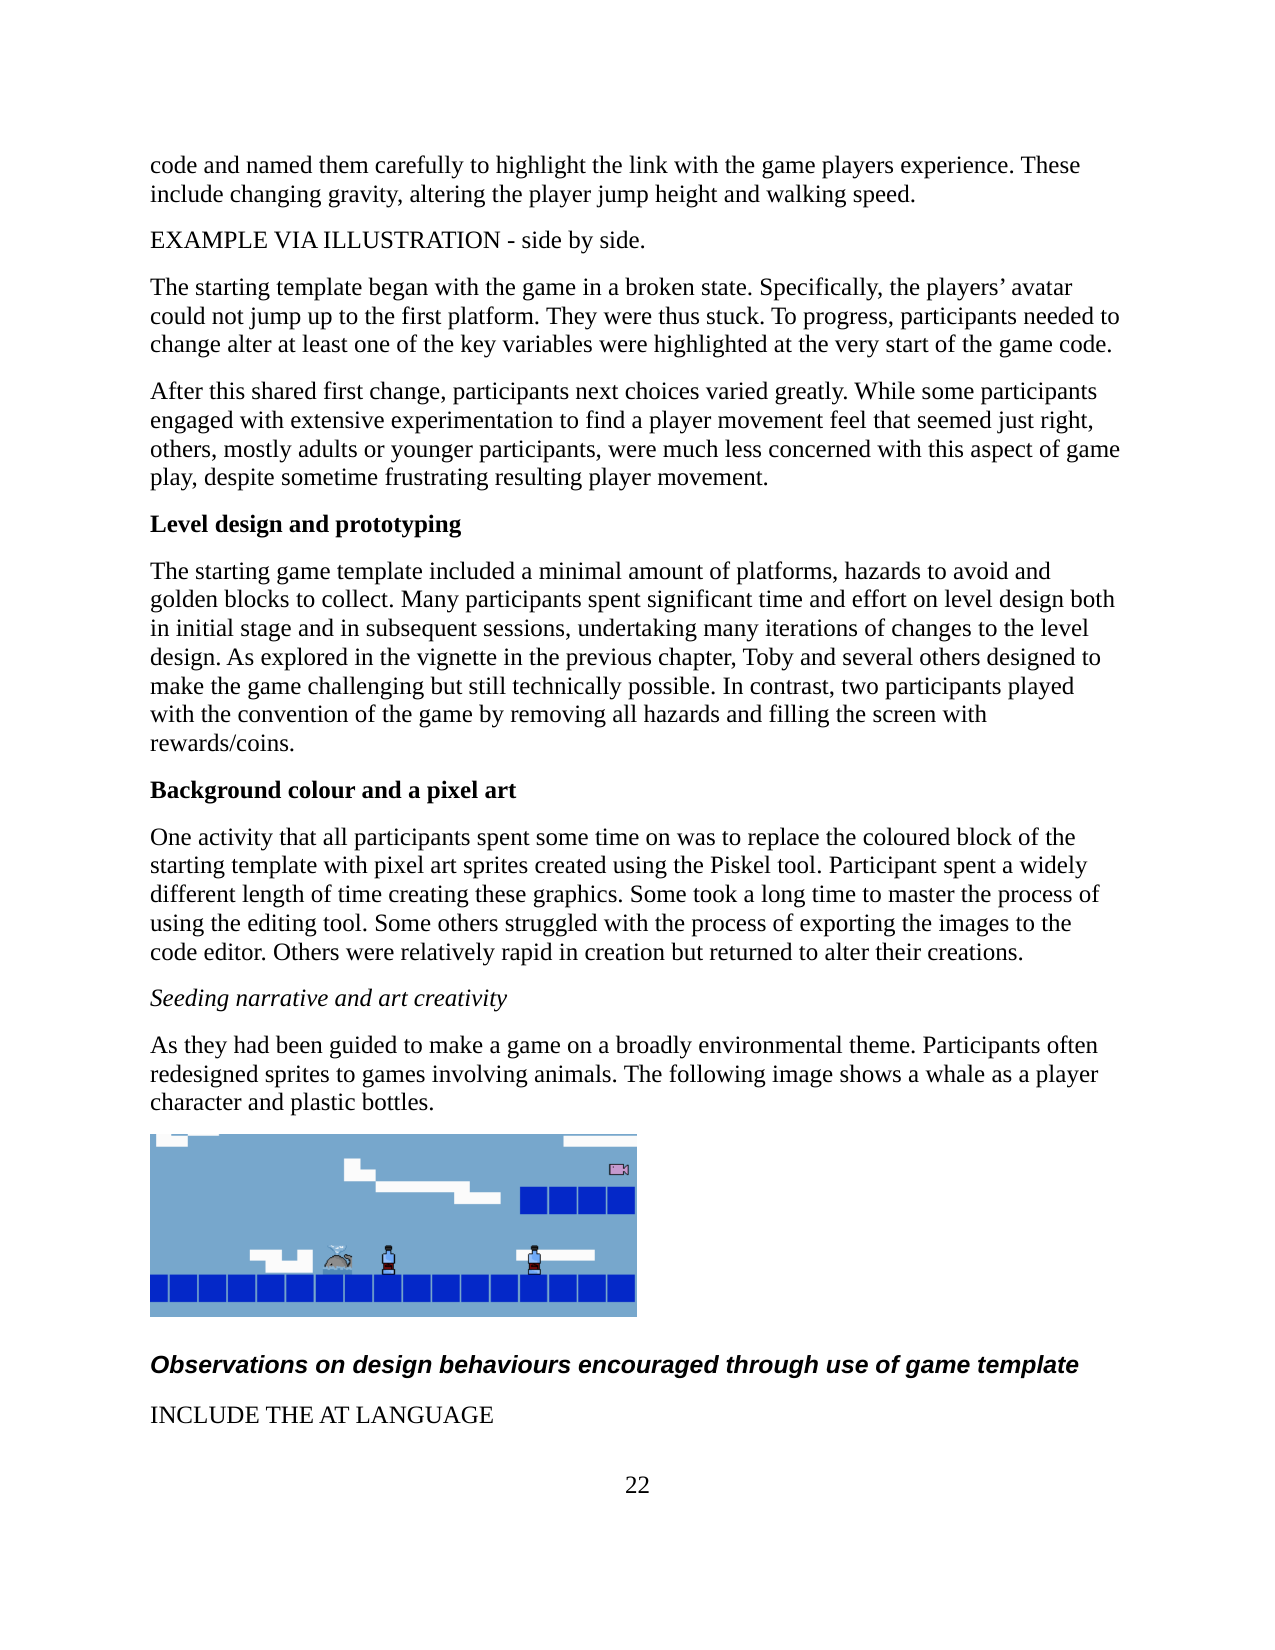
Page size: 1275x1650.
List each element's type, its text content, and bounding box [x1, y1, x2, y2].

text The starting template began with the game in a broken state. Specifically, the players’ avatar could not jump up to the first platform. They were thus stuck. To progress, participants needed to change alter at least one of the key variables were highlighted at the very start of the game code. [150, 272, 1125, 358]
text One activity that all participants spent some time on was to replace the coloured block of the starting template with pixel art sprites created using the Piskel tool. Participant spent a widely different length of time creating these graphics. Some took a long time to master the process of using the editing tool. Some others struggled with the process of exporting the images to the code editor. Others were relatively rapid in creation but returned to alter their creations. [150, 822, 1125, 965]
text Background colour and a pixel art [150, 775, 1125, 804]
text code and named them carefully to highlight the link with the game players experience. These include changing gravity, altering the player jump height and walking speed. [150, 150, 1125, 207]
text Level design and prototyping [150, 509, 1125, 538]
text After this shared first change, participants next choices varied greatly. While some participants engaged with extensive experimentation to find a player movement feel that seemed just right, others, mostly adults or younger participants, were much less concerned with this aspect of game play, despite sometime frustrating resulting player movement. [150, 376, 1125, 491]
text Seeding narrative and art creativity [150, 983, 1125, 1012]
text EXAMPLE VIA ILLUSTRATION - side by side. [150, 225, 1125, 254]
text As they had been guided to make a game on a broadly environmental theme. Participants often redesigned sprites to games involving animals. The following image shows a whale as a player character and plastic bottles. [150, 1030, 1125, 1116]
subtitle Observations on design behaviours encouraged through use of game template [150, 1351, 1125, 1379]
text The starting game template included a minimal amount of platforms, hazards to avoid and golden blocks to collect. Many participants spent significant time and effort on level design both in initial stage and in subsequent sessions, undertaking many iterations of changes to the level design. As explored in the vignette in the previous chapter, Toby and several others designed to make the game challenging but still technically possible. In contrast, two participants played with the convention of the game by removing all hazards and filling the screen with rewards/coins. [150, 556, 1125, 757]
picture [150, 1134, 638, 1317]
text INCLUDE THE AT LANGUAGE [150, 1401, 1125, 1429]
